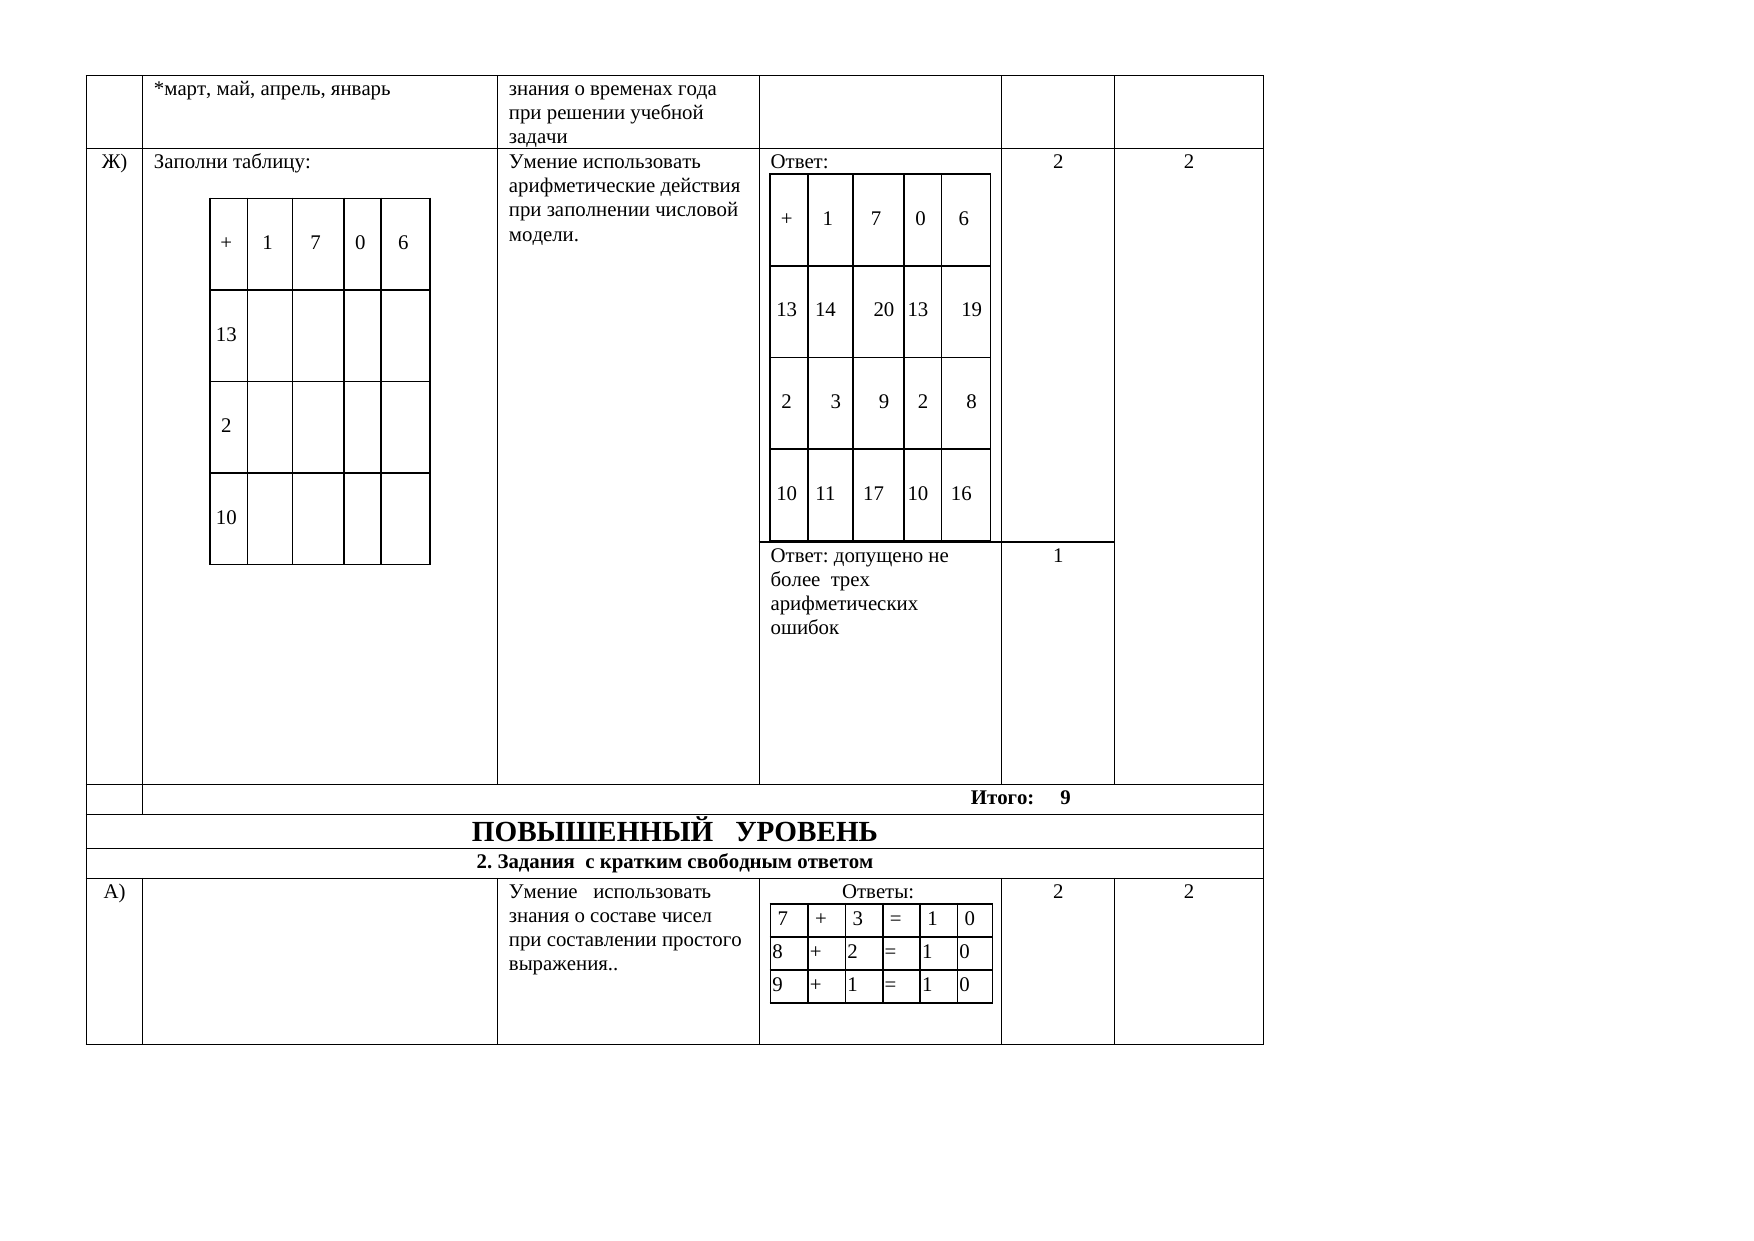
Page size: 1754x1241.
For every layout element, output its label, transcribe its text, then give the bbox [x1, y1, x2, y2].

table_cell 1 [921, 971, 957, 1002]
table_cell [345, 382, 380, 472]
table_cell Умение использовать арифметические действия при заполнении числовой модели. [498, 149, 759, 784]
table_header = [884, 905, 919, 936]
table_cell [760, 76, 1001, 148]
table_cell 2 [1115, 149, 1263, 784]
table_cell + [809, 971, 845, 1002]
table_cell [345, 474, 380, 564]
table_cell 2 [1002, 149, 1114, 541]
table_cell [248, 382, 292, 472]
table_header + [771, 175, 807, 265]
table_cell 19 [942, 267, 990, 356]
table_header 6 [942, 175, 990, 265]
table_cell Ответы: [760, 879, 1001, 1043]
table_cell *март, май, апрель, январь [143, 76, 497, 148]
table_header 3 [846, 905, 882, 936]
table_cell 10 [771, 450, 807, 539]
table_cell [293, 474, 343, 564]
table_cell 10 [905, 450, 941, 539]
table_cell 1 [846, 971, 882, 1002]
table_cell ПОВЫШЕННЫЙ УРОВЕНЬ [87, 815, 1263, 848]
table_cell [87, 785, 142, 813]
table_cell 2 [771, 358, 807, 448]
table_cell 9 [771, 971, 807, 1002]
table_cell [293, 291, 343, 381]
table_cell 0 [958, 971, 992, 1002]
table_cell + [809, 938, 845, 969]
table_cell 17 [854, 450, 903, 539]
table_cell 11 [809, 450, 852, 539]
table_cell 2 [905, 358, 941, 448]
table_cell 14 [809, 267, 852, 356]
table_cell 9 [854, 358, 903, 448]
table_cell [248, 291, 292, 381]
table_cell 20 [854, 267, 903, 356]
table_cell 2 [846, 938, 882, 969]
table_cell 13 [905, 267, 941, 356]
table_cell [382, 474, 429, 564]
table_cell 8 [942, 358, 990, 448]
table_cell 2 [1002, 879, 1114, 1043]
table_cell [293, 382, 343, 472]
table_cell [1115, 76, 1263, 148]
table_cell [382, 382, 429, 472]
table_cell 10 [211, 474, 247, 564]
table_cell 13 [771, 267, 807, 356]
table_cell 0 [958, 938, 992, 969]
table_header + [211, 199, 247, 289]
table_cell 1 [1002, 543, 1114, 784]
table_cell Умение использовать знания о составе чисел при составлении простого выражения.. [498, 879, 759, 1043]
table_cell Ж) [87, 149, 142, 784]
table_cell [382, 291, 429, 381]
table_cell 2 [211, 382, 247, 472]
table_header 0 [345, 199, 380, 289]
table_header 7 [293, 199, 343, 289]
table_header 1 [248, 199, 292, 289]
table_cell = [884, 938, 919, 969]
table_cell [248, 474, 292, 564]
table_cell 16 [942, 450, 990, 539]
table_cell 3 [809, 358, 852, 448]
table_header 0 [958, 905, 992, 936]
table_header 6 [382, 199, 429, 289]
table_header + [809, 905, 845, 936]
table_cell = [884, 971, 919, 1002]
table_cell 1 [921, 938, 957, 969]
table_cell 13 [211, 291, 247, 381]
table_header 7 [854, 175, 903, 265]
table_cell 2 [1115, 879, 1263, 1043]
table_cell 8 [771, 938, 807, 969]
table_cell Ответ: допущено не более трех арифметических ошибок [760, 543, 1001, 784]
table_cell 2. Задания с кратким свободным ответом [87, 849, 1263, 878]
table_cell Ответ: [760, 149, 1001, 541]
table_cell А) [87, 879, 142, 1043]
table_cell [143, 879, 497, 1043]
table_header 1 [921, 905, 957, 936]
table_cell Заполни таблицу: [143, 149, 497, 784]
table_header 1 [809, 175, 852, 265]
table_cell [87, 76, 142, 148]
table_cell Итого: 9 [143, 785, 1263, 813]
table_header 0 [905, 175, 941, 265]
table_cell знания о временах года при решении учебной задачи [498, 76, 759, 148]
table_header 7 [771, 905, 807, 936]
table_cell [1002, 76, 1114, 148]
table_cell [345, 291, 380, 381]
